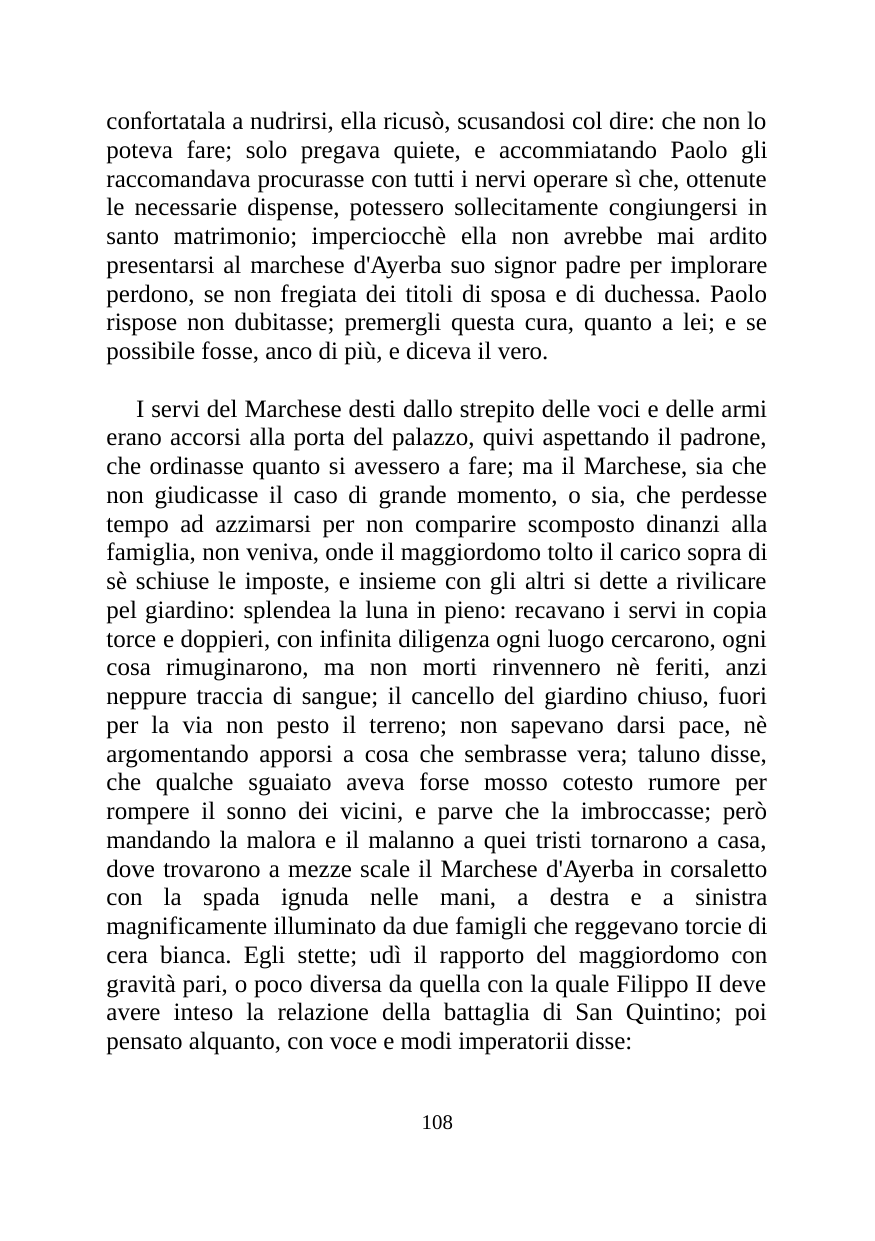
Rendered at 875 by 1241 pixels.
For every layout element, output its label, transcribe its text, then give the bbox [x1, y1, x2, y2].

text I servi del Marchese desti dallo strepito delle voci e delle armi erano accorsi alla porta del palazzo, quivi aspettando il padrone, che ordinasse quanto si avessero a fare; ma il Marchese, sia che non giudicasse il caso di grande momento, o sia, che perdesse tempo ad azzimarsi per non comparire scomposto dinanzi alla famiglia, non veniva, onde il maggiordomo tolto il carico sopra di sè schiuse le imposte, e insieme con gli altri si dette a rivilicare pel giardino: splendea la luna in pieno: recavano i servi in copia torce e doppieri, con infinita diligenza ogni luogo cercarono, ogni cosa rimuginarono, ma non morti rinvennero nè feriti, anzi neppure traccia di sangue; il cancello del giardino chiuso, fuori per la via non pesto il terreno; non sapevano darsi pace, nè argomentando apporsi a cosa che sembrasse vera; taluno disse, che qualche sguaiato aveva forse mosso cotesto rumore per rompere il sonno dei vicini, e parve che la imbroccasse; però mandando la malora e il malanno a quei tristi tornarono a casa, dove trovarono a mezze scale il Marchese d'Ayerba in corsaletto con la spada ignuda nelle mani, a destra e a sinistra magnificamente illuminato da due famigli che reggevano torcie di cera bianca. Egli stette; udì il rapporto del maggiordomo con gravità pari, o poco diversa da quella con la quale Filippo II deve avere inteso la relazione della battaglia di San Quintino; poi pensato alquanto, con voce e modi imperatorii disse: [106, 394, 768, 1055]
text confortatala a nudrirsi, ella ricusò, scusandosi col dire: che non lo poteva fare; solo pregava quiete, e accommiatando Paolo gli raccomandava procurasse con tutti i nervi operare sì che, ottenute le necessarie dispense, potessero sollecitamente congiungersi in santo matrimonio; imperciocchè ella non avrebbe mai ardito presentarsi al marchese d'Ayerba suo signor padre per implorare perdono, se non fregiata dei titoli di sposa e di duchessa. Paolo rispose non dubitasse; premergli questa cura, quanto a lei; e se possibile fosse, anco di più, e diceva il vero. [106, 106, 768, 365]
